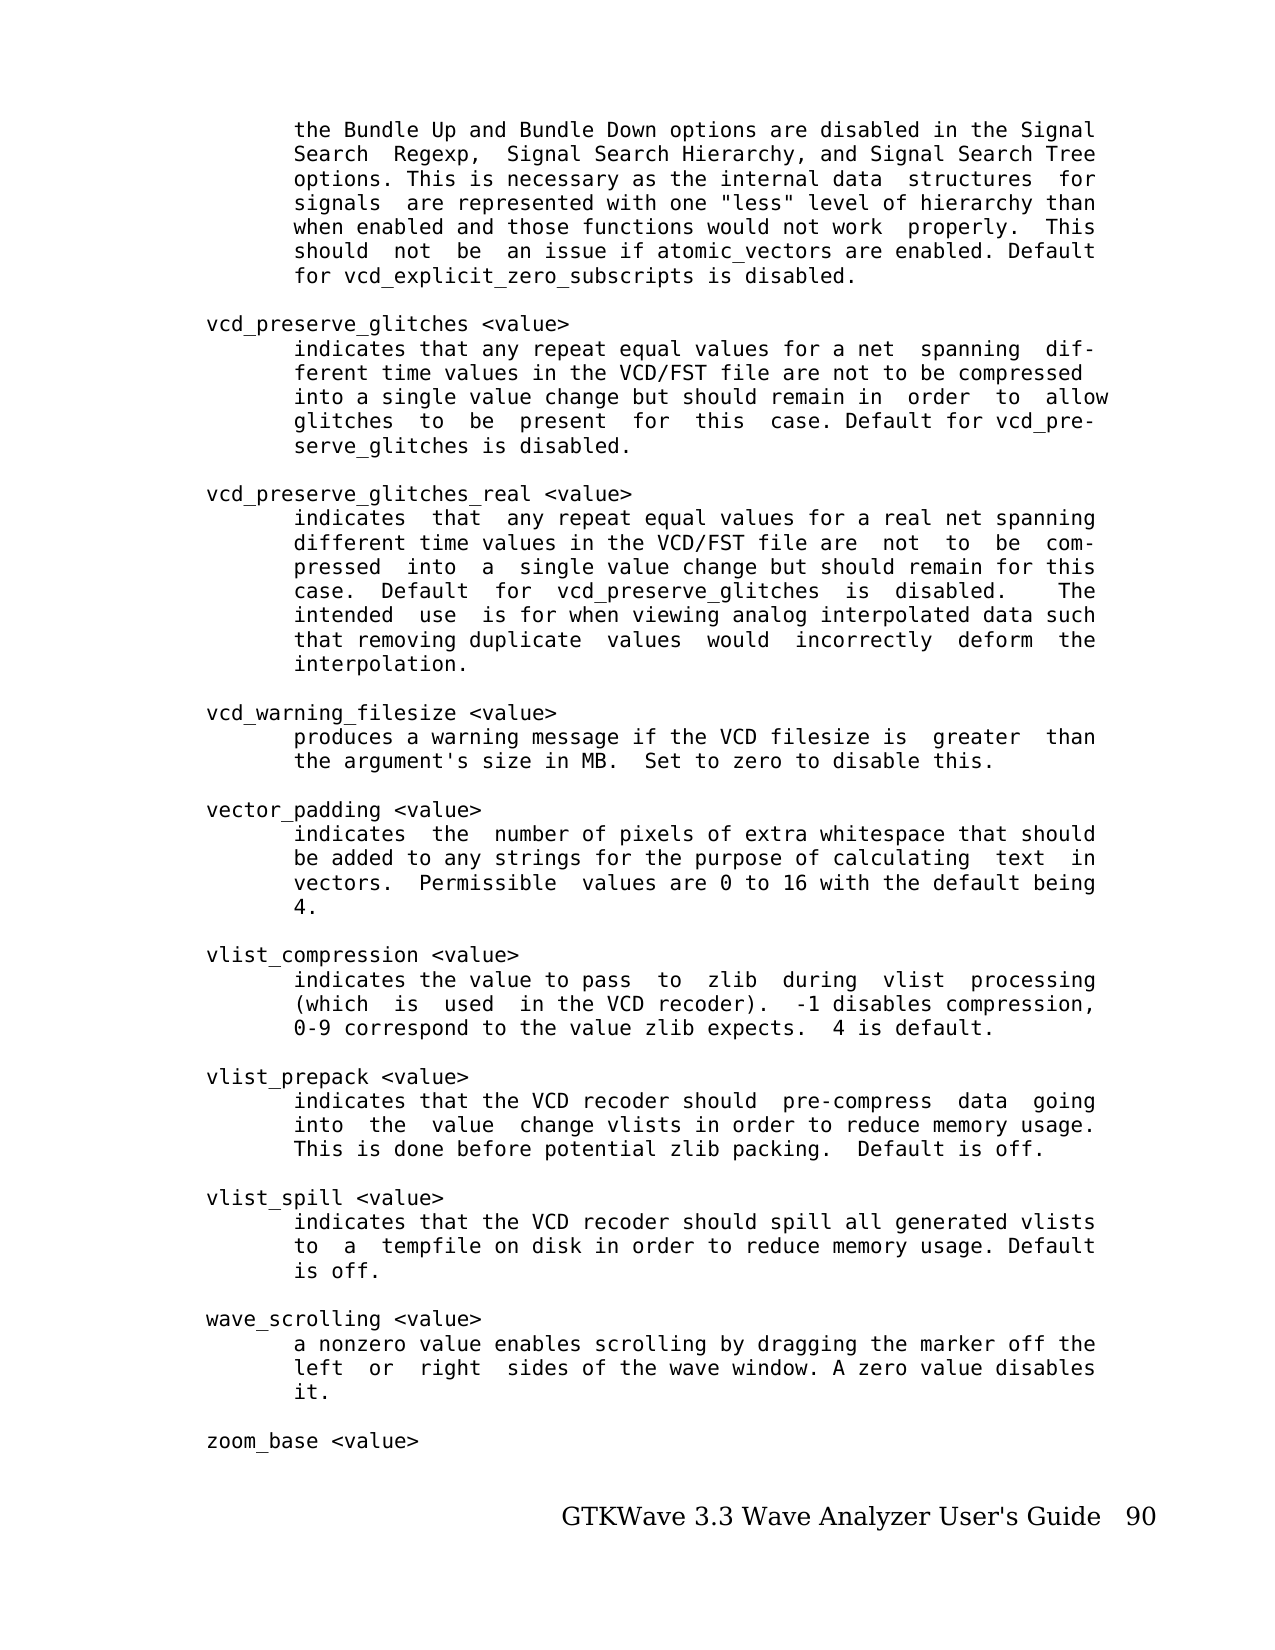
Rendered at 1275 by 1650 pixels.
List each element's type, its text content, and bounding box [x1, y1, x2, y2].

text the argument's size in MB. Set to zero to disable this. [118, 749, 1157, 773]
text when enabled and those functions would not work properly. This [118, 215, 1157, 239]
text vlist_prepack <value> [118, 1065, 1157, 1089]
text case. Default for vcd_preserve_glitches is disabled. The [118, 579, 1157, 603]
text serve_glitches is disabled. [118, 434, 1157, 458]
text into a single value change but should remain in order to allow [118, 385, 1157, 409]
text indicates that the VCD recoder should pre-compress data going [118, 1089, 1157, 1113]
text is off. [118, 1259, 1157, 1283]
text vcd_preserve_glitches <value> [118, 312, 1157, 337]
text vectors. Permissible values are 0 to 16 with the default being [118, 871, 1157, 895]
text produces a warning message if the VCD filesize is greater than [118, 725, 1157, 749]
text that removing duplicate values would incorrectly deform the [118, 628, 1157, 652]
text indicates that any repeat equal values for a real net spanning [118, 506, 1157, 531]
text vcd_preserve_glitches_real <value> [118, 482, 1157, 506]
text zoom_base <value> [118, 1429, 1157, 1453]
text vlist_compression <value> [118, 943, 1157, 968]
text a nonzero value enables scrolling by dragging the marker off the [118, 1332, 1157, 1356]
text vcd_warning_filesize <value> [118, 701, 1157, 725]
text ferent time values in the VCD/FST file are not to be compressed [118, 361, 1157, 385]
text to a tempfile on disk in order to reduce memory usage. Default [118, 1234, 1157, 1259]
text the Bundle Up and Bundle Down options are disabled in the Signal [118, 118, 1157, 142]
text intended use is for when viewing analog interpolated data such [118, 603, 1157, 628]
text indicates that any repeat equal values for a net spanning dif- [118, 337, 1157, 361]
text vlist_spill <value> [118, 1186, 1157, 1210]
text signals are represented with one "less" level of hierarchy than [118, 191, 1157, 215]
text be added to any strings for the purpose of calculating text in [118, 846, 1157, 871]
text should not be an issue if atomic_vectors are enabled. Default [118, 239, 1157, 264]
text for vcd_explicit_zero_subscripts is disabled. [118, 264, 1157, 288]
text indicates that the VCD recoder should spill all generated vlists [118, 1210, 1157, 1234]
text options. This is necessary as the internal data structures for [118, 167, 1157, 191]
text into the value change vlists in order to reduce memory usage. [118, 1113, 1157, 1137]
text glitches to be present for this case. Default for vcd_pre- [118, 409, 1157, 434]
text indicates the number of pixels of extra whitespace that should [118, 822, 1157, 846]
text 4. [118, 895, 1157, 919]
text (which is used in the VCD recoder). -1 disables compression, [118, 992, 1157, 1016]
text left or right sides of the wave window. A zero value disables [118, 1356, 1157, 1380]
text 0-9 correspond to the value zlib expects. 4 is default. [118, 1016, 1157, 1040]
text indicates the value to pass to zlib during vlist processing [118, 968, 1157, 992]
text interpolation. [118, 652, 1157, 676]
text wave_scrolling <value> [118, 1307, 1157, 1332]
text This is done before potential zlib packing. Default is off. [118, 1137, 1157, 1162]
text vector_padding <value> [118, 798, 1157, 822]
text different time values in the VCD/FST file are not to be com‐ [118, 531, 1157, 555]
text pressed into a single value change but should remain for this [118, 555, 1157, 579]
text it. [118, 1380, 1157, 1404]
text Search Regexp, Signal Search Hierarchy, and Signal Search Tree [118, 142, 1157, 167]
